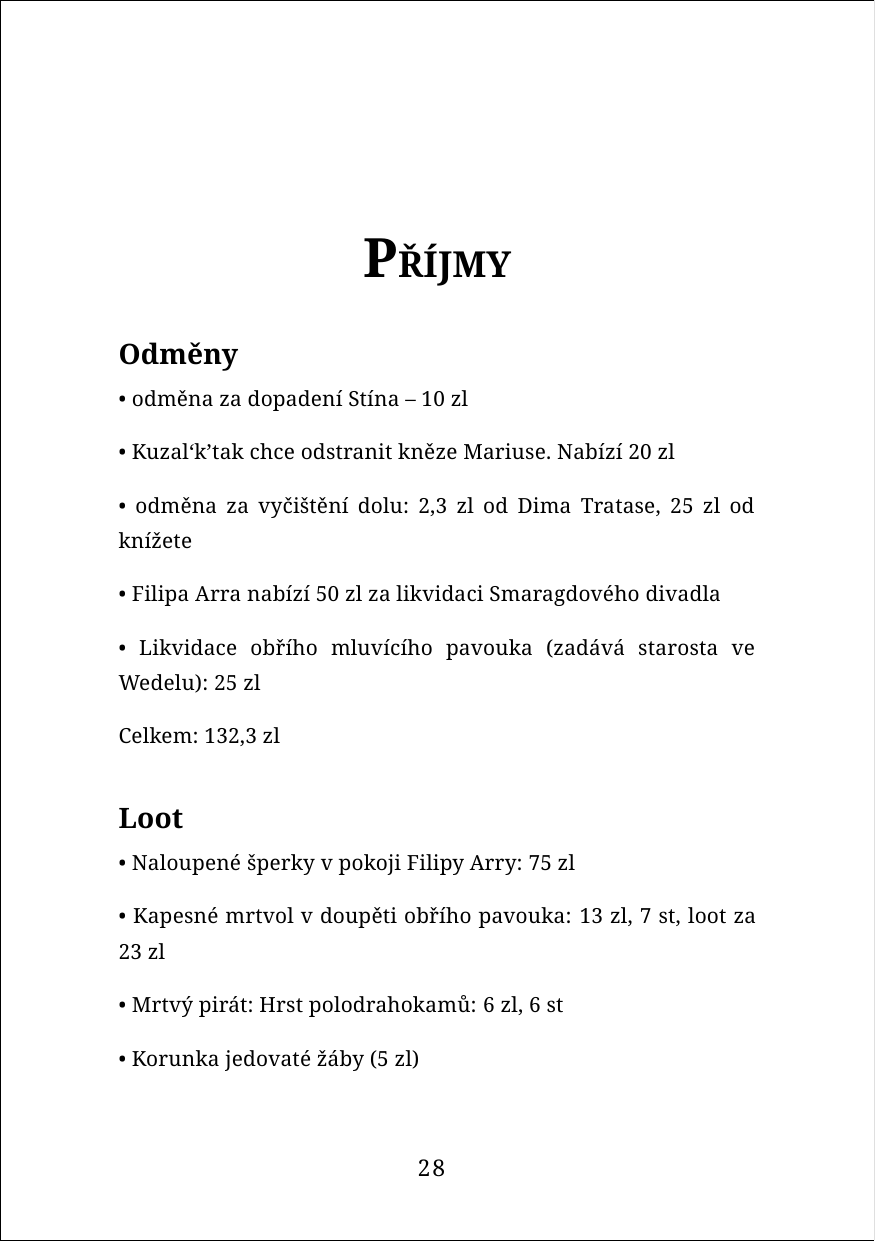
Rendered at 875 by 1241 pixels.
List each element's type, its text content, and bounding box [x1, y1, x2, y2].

subtitle Příjmy [118, 219, 756, 293]
text • Filipa Arra nabízí 50 zl za likvidaci Smaragdového divadla [118, 579, 756, 608]
subtitle Odměny [118, 334, 756, 372]
text • Kapesné mrtvol v doupěti obřího pavouka: 13 zl, 7 st, loot za 23 zl [118, 902, 756, 966]
text • Korunka jedovaté žáby (5 zl) [118, 1044, 756, 1072]
text • Likvidace obřího mluvícího pavouka (zadává starosta ve Wedelu): 25 zl [118, 633, 756, 697]
subtitle Loot [118, 798, 756, 837]
text • odměna za vyčištění dolu: 2,3 zl od Dima Tratase, 25 zl od knížete [118, 491, 756, 555]
text Celkem: 132,3 zl [118, 721, 756, 750]
text • odměna za dopadení Stína – 10 zl [118, 384, 756, 413]
text • Mrtvý pirát: Hrst polodrahokamů: 6 zl, 6 st [118, 990, 756, 1019]
text • Naloupené šperky v pokoji Filipy Arry: 75 zl [118, 848, 756, 877]
text • Kuzal‘k’tak chce odstranit kněze Mariuse. Nabízí 20 zl [118, 437, 756, 466]
